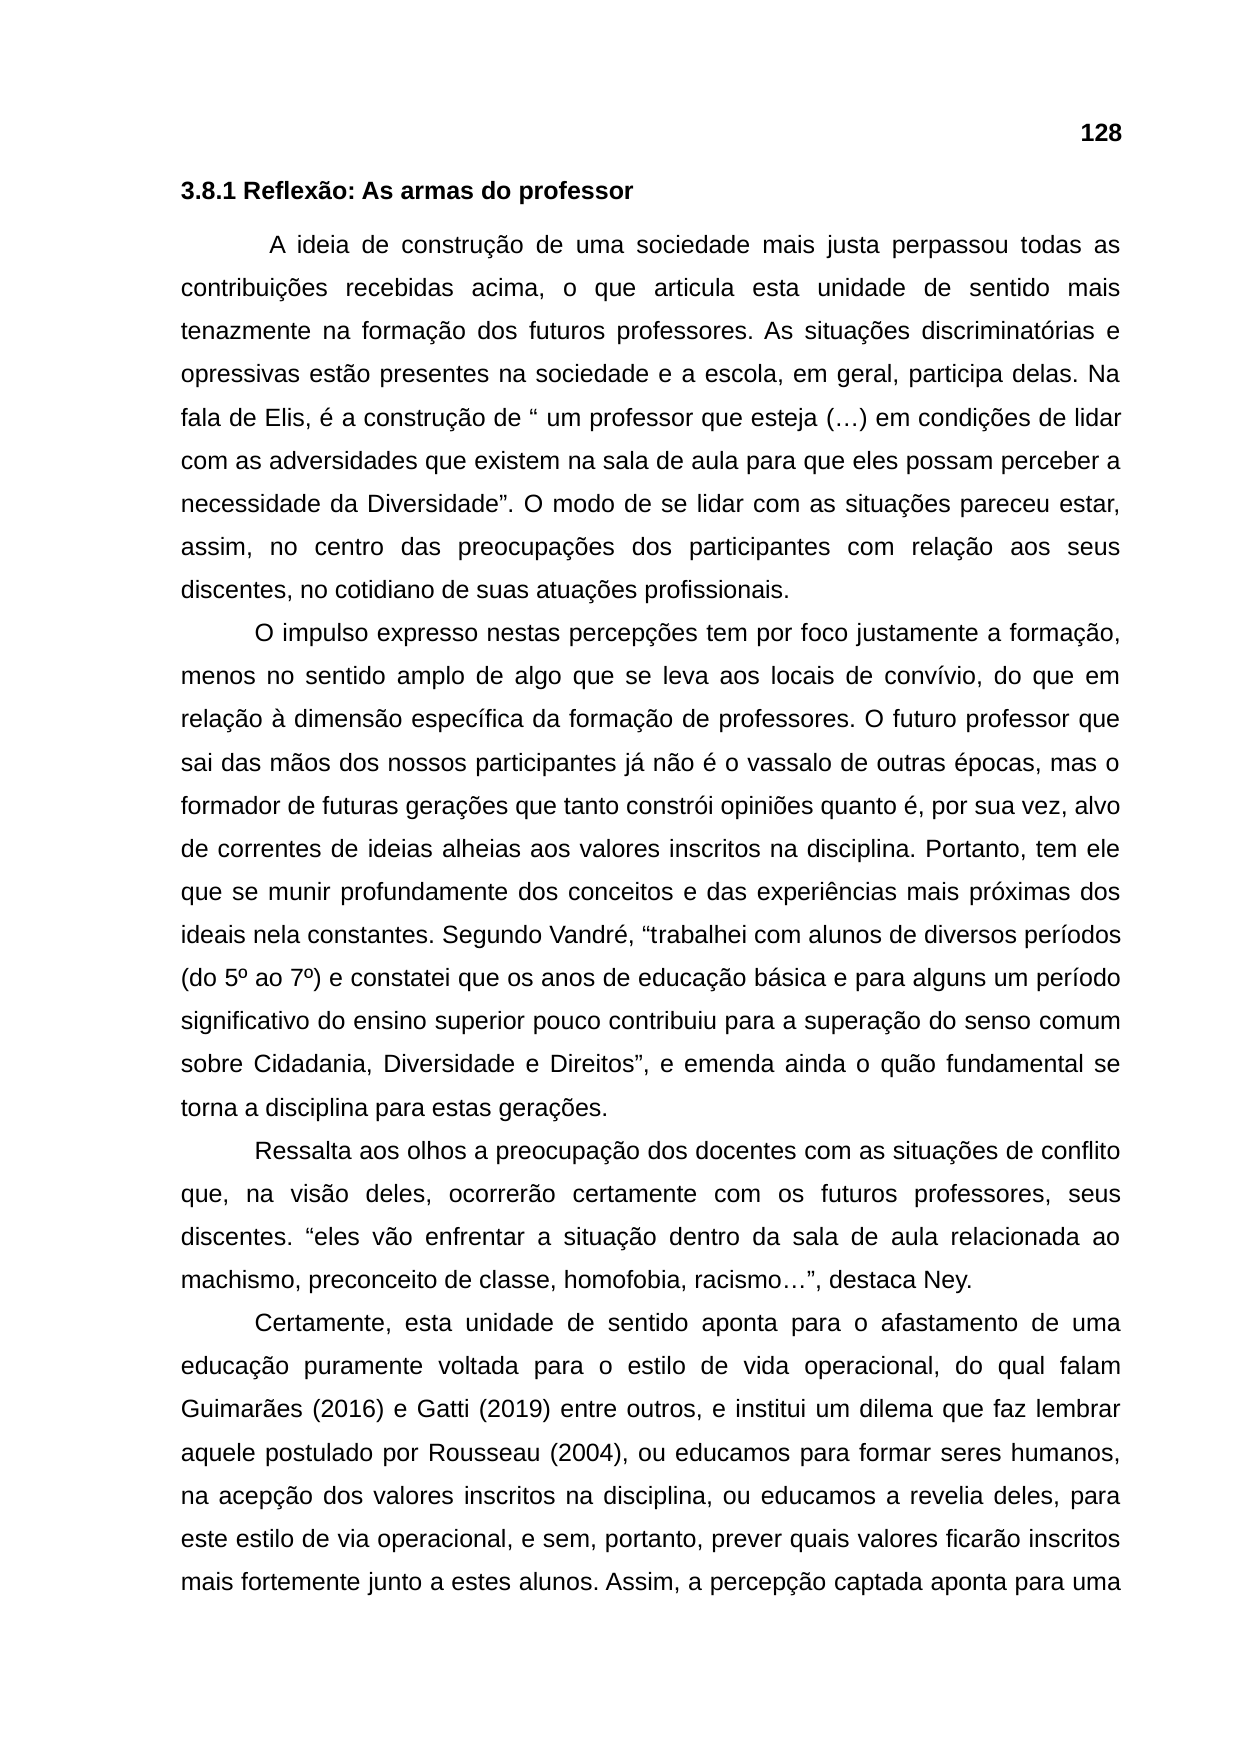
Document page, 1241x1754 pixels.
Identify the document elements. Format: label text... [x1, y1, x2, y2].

subtitle 3.8.1 Reflexão: As armas do professor [181, 176, 1122, 205]
text A ideia de construção de uma sociedade mais justa perpassou todas as contribuições recebidas acima, o que articula esta unidade de sentido mais tenazmente na formação dos futuros professores. As situações discriminatórias e opressivas estão presentes na sociedade e a escola, em geral, participa delas. Na fala de Elis, é a construção de “ um professor que esteja (…) em condições de lidar com as adversidades que existem na sala de aula para que eles possam perceber a necessidade da Diversidade”. O modo de se lidar com as situações pareceu estar, assim, no centro das preocupações dos participantes com relação aos seus discentes, no cotidiano de suas atuações profissionais. [181, 230, 1122, 604]
text Certamente, esta unidade de sentido aponta para o afastamento de uma educação puramente voltada para o estilo de vida operacional, do qual falam Guimarães (2016) e Gatti (2019) entre outros, e institui um dilema que faz lembrar aquele postulado por Rousseau (2004), ou educamos para formar seres humanos, na acepção dos valores inscritos na disciplina, ou educamos a revelia deles, para este estilo de via operacional, e sem, portanto, prever quais valores ficarão inscritos mais fortemente junto a estes alunos. Assim, a percepção captada aponta para uma [181, 1308, 1122, 1596]
text O impulso expresso nestas percepções tem por foco justamente a formação, menos no sentido amplo de algo que se leva aos locais de convívio, do que em relação à dimensão específica da formação de professores. O futuro professor que sai das mãos dos nossos participantes já não é o vassalo de outras épocas, mas o formador de futuras gerações que tanto constrói opiniões quanto é, por sua vez, alvo de correntes de ideias alheias aos valores inscritos na disciplina. Portanto, tem ele que se munir profundamente dos conceitos e das experiências mais próximas dos ideais nela constantes. Segundo Vandré, “trabalhei com alunos de diversos períodos (do 5º ao 7º) e constatei que os anos de educação básica e para alguns um período significativo do ensino superior pouco contribuiu para a superação do senso comum sobre Cidadania, Diversidade e Direitos”, e emenda ainda o quão fundamental se torna a disciplina para estas gerações. [181, 618, 1122, 1121]
text Ressalta aos olhos a preocupação dos docentes com as situações de conflito que, na visão deles, ocorrerão certamente com os futuros professores, seus discentes. “eles vão enfrentar a situação dentro da sala de aula relacionada ao machismo, preconceito de classe, homofobia, racismo…”, destaca Ney. [181, 1136, 1122, 1294]
